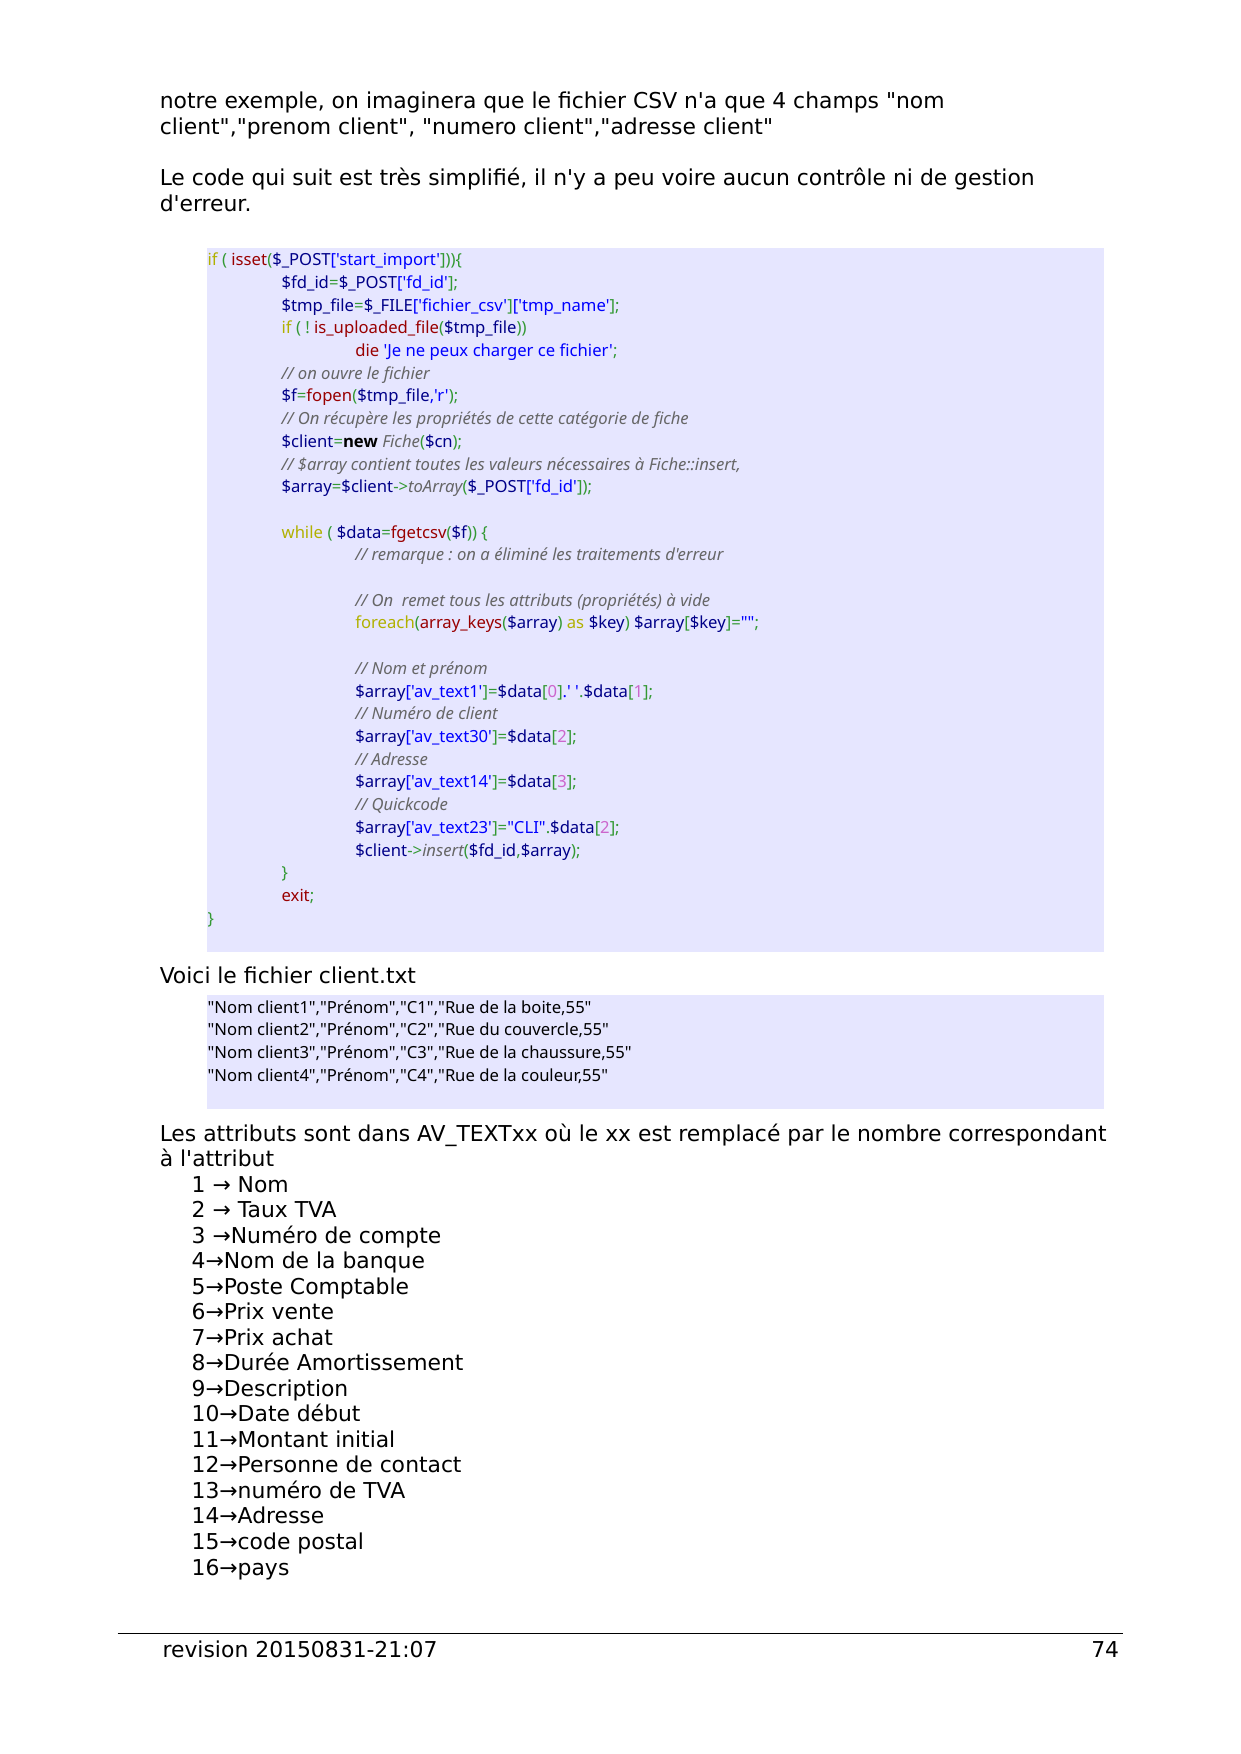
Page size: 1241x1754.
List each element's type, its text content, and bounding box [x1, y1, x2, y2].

text Voici le fichier client.txt [159, 964, 1123, 989]
text 16→pays [191, 1554, 1123, 1580]
text 2 → Taux TVA [191, 1197, 1123, 1223]
text notre exemple, on imaginera que le fichier CSV n'a que 4 champs "nom client","prenom client", "numero client","adresse client" Le code qui suit est très simplifié, il n'y a peu voire aucun contrôle ni de gestion d'erreur. [159, 88, 1123, 216]
text 3 →Numéro de compte [191, 1223, 1123, 1248]
text 9→Description [191, 1376, 1123, 1401]
text 11→Montant initial [191, 1427, 1123, 1452]
text 12→Personne de contact [191, 1452, 1123, 1478]
text 4→Nom de la banque [191, 1248, 1123, 1274]
text "Nom client1","Prénom","C1","Rue de la boite,55" "Nom client2","Prénom","C2","Rue du couvercle,55" "Nom client3","Prénom","C3","Rue de la chaussure,55" "Nom client4","Prénom","C4","Rue de la couleur,55" [207, 995, 1104, 1109]
text 10→Date début [191, 1401, 1123, 1427]
text Les attributs sont dans AV_TEXTxx où le xx est remplacé par le nombre correspondant à l'attribut [159, 1121, 1123, 1172]
text 7→Prix achat [191, 1325, 1123, 1350]
text 5→Poste Comptable [191, 1274, 1123, 1299]
text if ( isset($_POST['start_import'])){ $fd_id=$_POST['fd_id']; $tmp_file=$_FILE['fichier_csv']['tmp_name']; if ( ! is_uploaded_file($tmp_file)) die 'Je ne peux charger ce fichier'; // on ouvre le fichier $f=fopen($tmp_file,'r'); // On récupère les propriétés de cette catégorie de fiche $client=new Fiche($cn); // $array contient toutes les valeurs nécessaires à Fiche::insert, $array=$client->toArray($_POST['fd_id']); while ( $data=fgetcsv($f)) { // remarque : on a éliminé les traitements d'erreur // On remet tous les attributs (propriétés) à vide foreach(array_keys($array) as $key) $array[$key]=""; // Nom et prénom $array['av_text1']=$data[0].' '.$data[1]; // Numéro de client $array['av_text30']=$data[2]; // Adresse $array['av_text14']=$data[3]; // Quickcode $array['av_text23']="CLI".$data[2]; $client->insert($fd_id,$array); } exit; } [207, 248, 1104, 952]
text 14→Adresse [191, 1503, 1123, 1529]
text 13→numéro de TVA [191, 1478, 1123, 1503]
text 15→code postal [191, 1529, 1123, 1554]
text 6→Prix vente [191, 1299, 1123, 1325]
text 1 → Nom [191, 1172, 1123, 1197]
text 8→Durée Amortissement [191, 1350, 1123, 1376]
